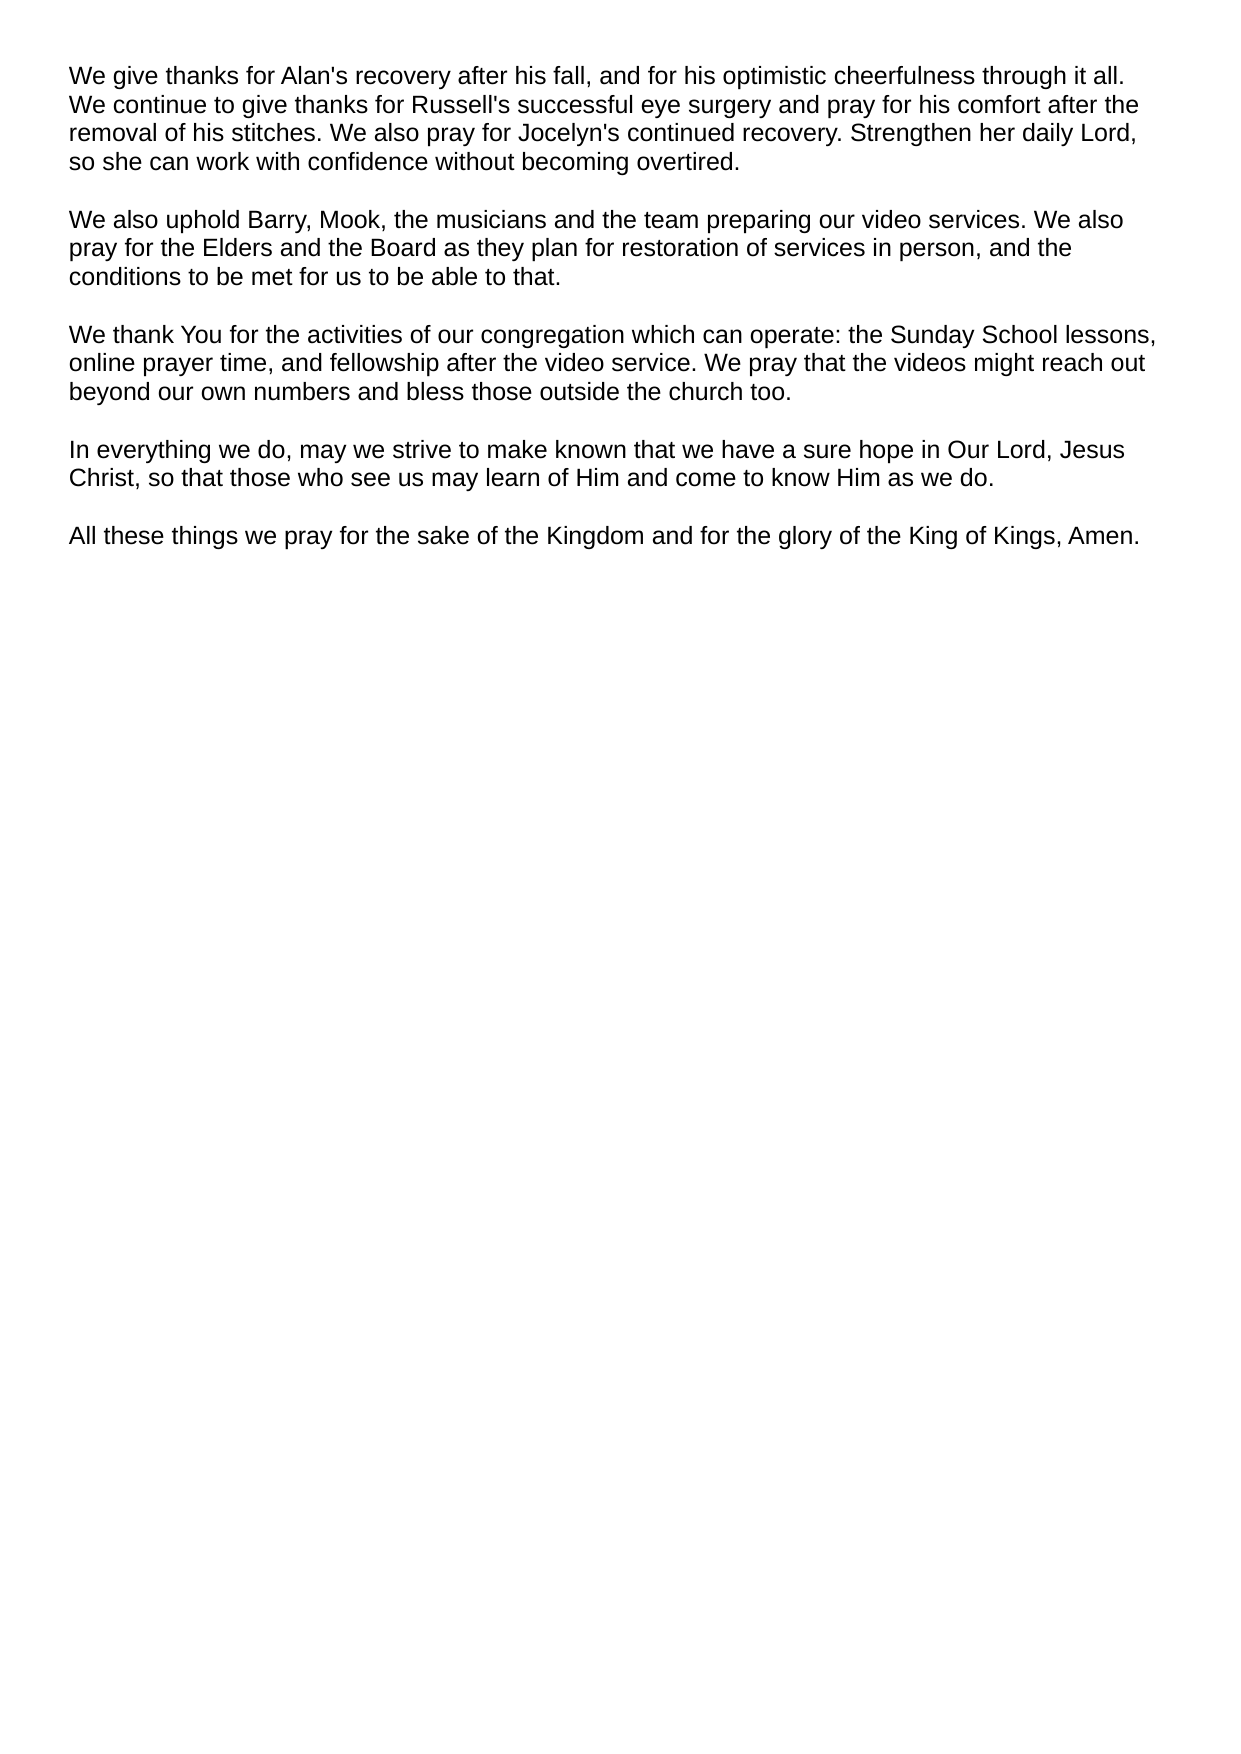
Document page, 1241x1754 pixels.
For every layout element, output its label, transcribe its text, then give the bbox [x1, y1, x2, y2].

text We also uphold Barry, Mook, the musicians and the team preparing our video services. We also pray for the Elders and the Board as they plan for restoration of services in person, and the conditions to be met for us to be able to that. [69, 205, 1161, 291]
text In everything we do, may we strive to make known that we have a sure hope in Our Lord, Jesus Christ, so that those who see us may learn of Him and come to know Him as we do. [69, 435, 1161, 492]
text We thank You for the activities of our congregation which can operate: the Sunday School lessons, online prayer time, and fellowship after the video service. We pray that the videos might reach out beyond our own numbers and bless those outside the church too. [69, 320, 1161, 406]
text All these things we pray for the sake of the Kingdom and for the glory of the King of Kings, Amen. [69, 521, 1161, 550]
text We give thanks for Alan's recovery after his fall, and for his optimistic cheerfulness through it all. We continue to give thanks for Russell's successful eye surgery and pray for his comfort after the removal of his stitches. We also pray for Jocelyn's continued recovery. Strengthen her daily Lord, so she can work with confidence without becoming overtired. [69, 61, 1161, 176]
